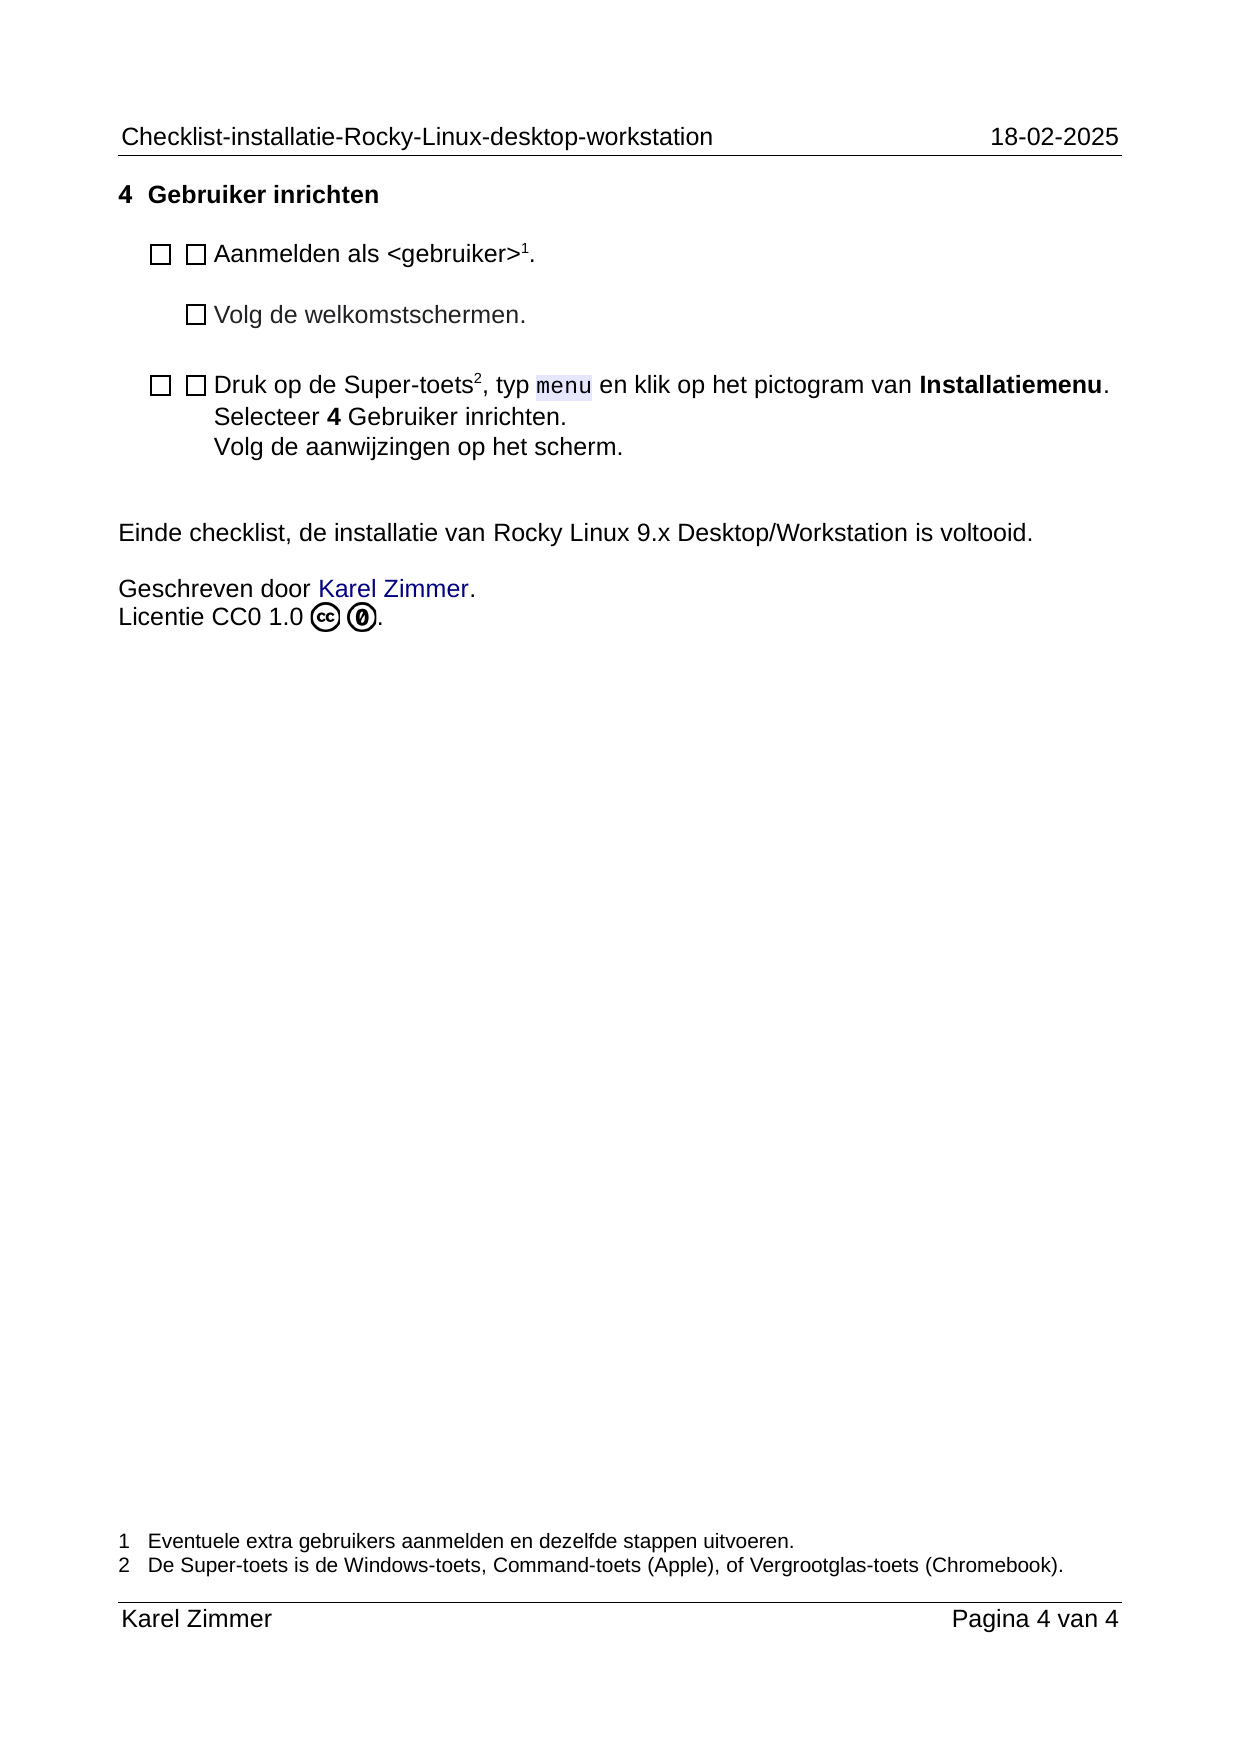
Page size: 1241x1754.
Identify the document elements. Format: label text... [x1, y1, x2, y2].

table_header [177, 239, 213, 269]
table_cell Druk op de Super-toets, typ menu en klik op het pictogram van Installatiemenu. [213, 370, 1122, 402]
list . [377, 602, 1122, 632]
table_cell [177, 330, 213, 370]
table_cell [118, 370, 142, 402]
table_cell [142, 402, 177, 432]
table_header Aanmelden als <gebruiker>. [213, 239, 1122, 269]
table_cell [177, 370, 213, 402]
table_cell [177, 432, 213, 462]
table_cell [142, 300, 177, 330]
list Geschreven door Karel Zimmer. [118, 574, 1122, 602]
picture [347, 602, 377, 632]
table_cell Selecteer 4 Gebruiker inrichten. [213, 402, 1122, 432]
table_cell [142, 269, 177, 300]
table_cell [177, 402, 213, 432]
list Licentie CC0 1.0 [118, 602, 310, 632]
picture [310, 602, 340, 632]
table_cell [213, 330, 1122, 370]
table_cell [118, 402, 142, 432]
table_cell [118, 330, 142, 370]
table_cell [118, 300, 142, 330]
table_cell Volg de welkomstschermen. [213, 300, 1122, 330]
list Gebruiker inrichten [118, 177, 1122, 211]
table_cell [177, 300, 213, 330]
table_cell [142, 330, 177, 370]
table_cell Volg de aanwijzingen op het scherm. [213, 432, 1122, 462]
table_cell [142, 432, 177, 462]
table_cell [177, 269, 213, 300]
table_header [142, 239, 177, 269]
table_cell [118, 432, 142, 462]
table_cell [142, 370, 177, 402]
table_cell [213, 269, 1122, 300]
table_cell [118, 269, 142, 300]
text Einde checklist, de installatie van Rocky Linux 9.x Desktop/Workstation is voltooid. [118, 518, 1122, 546]
table_header [118, 239, 142, 269]
